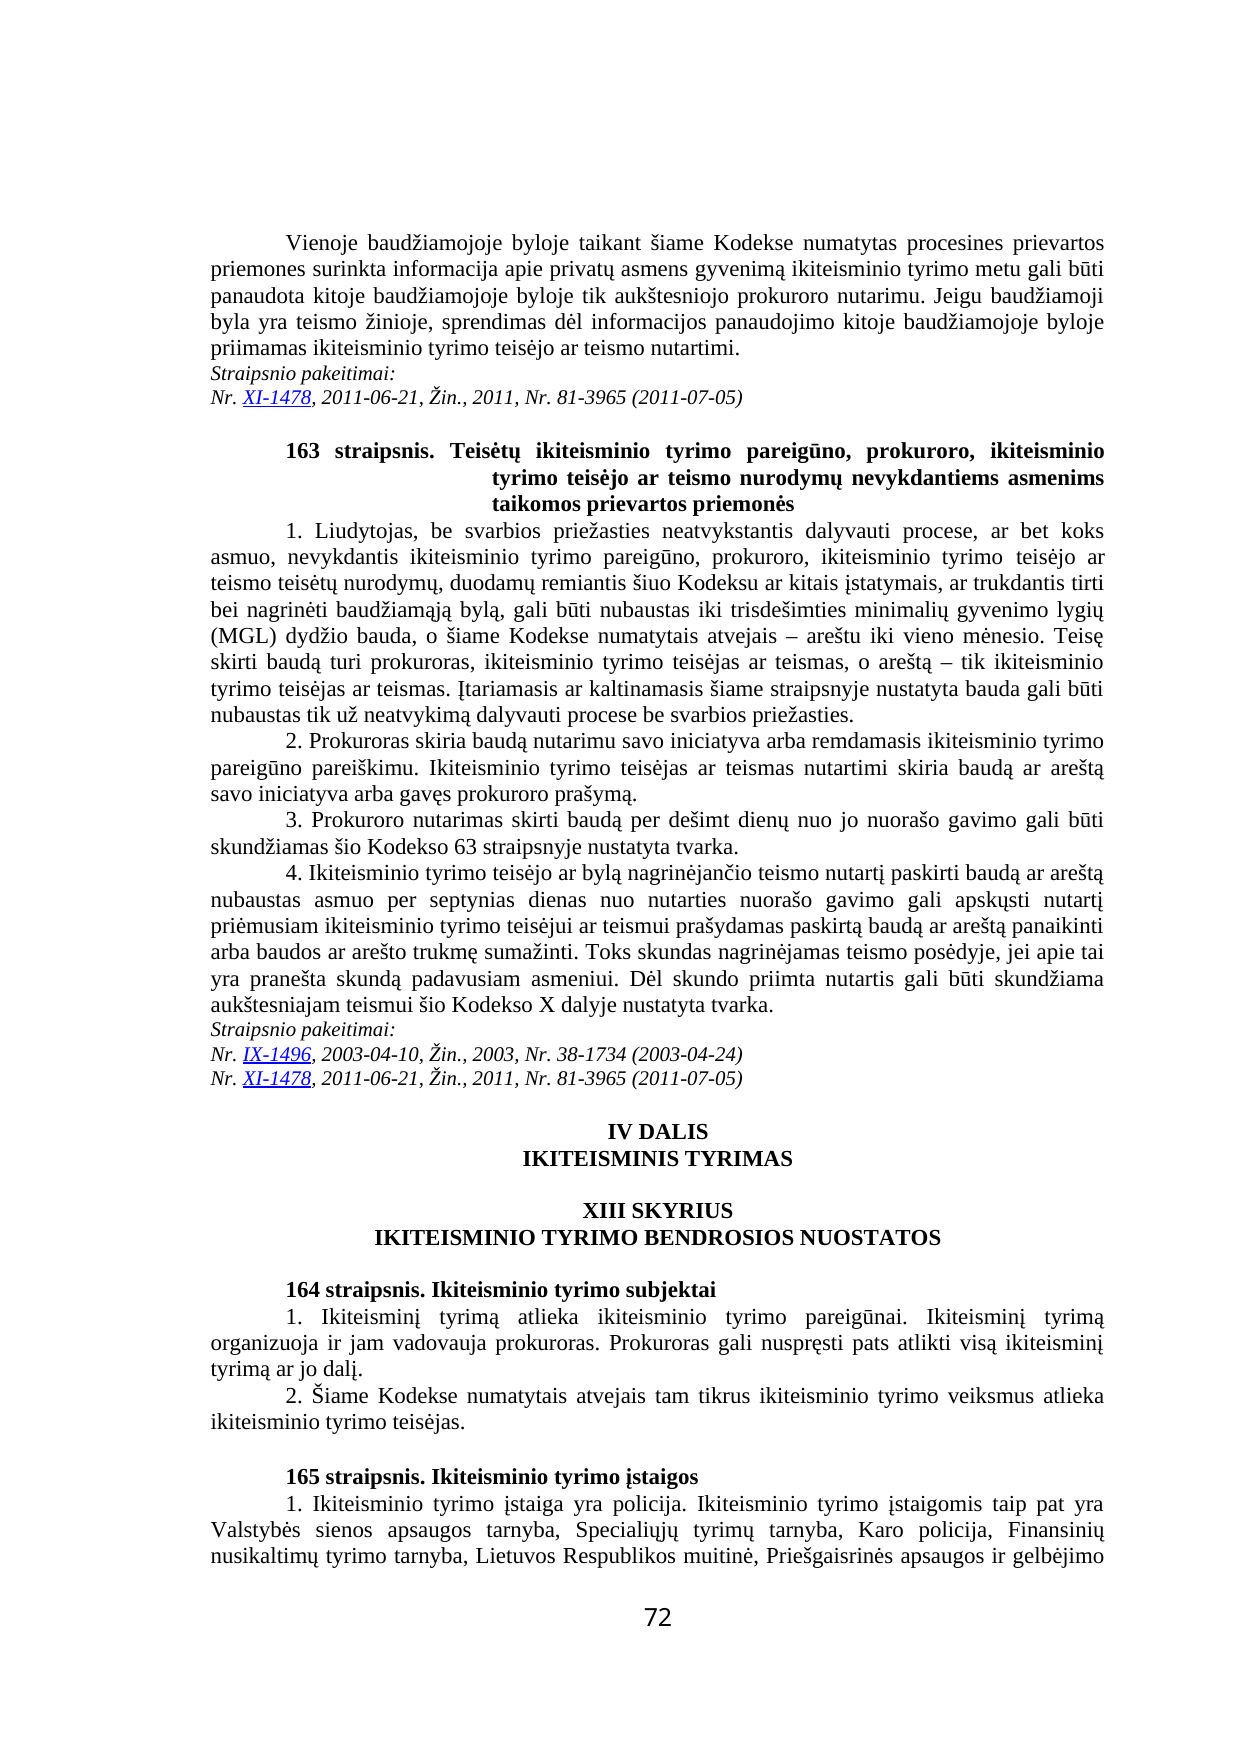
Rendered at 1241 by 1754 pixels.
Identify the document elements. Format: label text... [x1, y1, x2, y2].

text XIII skyrius [210, 1197, 1105, 1224]
text 2. Prokuroras skiria baudą nutarimu savo iniciatyva arba remdamasis ikiteisminio tyrimo pareigūno pareiškimu. Ikiteisminio tyrimo teisėjas ar teismas nutartimi skiria baudą ar areštą savo iniciatyva arba gavęs prokuroro prašymą. [210, 727, 1105, 807]
text Nr. XI-1478, 2011-06-21, Žin., 2011, Nr. 81-3965 (2011-07-05) [210, 1066, 1105, 1089]
text Ikiteisminis tyrimas [210, 1145, 1105, 1171]
text Straipsnio pakeitimai: [210, 361, 1105, 385]
text 165 straipsnis. Ikiteisminio tyrimo įstaigos [210, 1463, 1105, 1490]
text 1. Ikiteisminio tyrimo įstaiga yra policija. Ikiteisminio tyrimo įstaigomis taip pat yra Valstybės sienos apsaugos tarnyba, Specialiųjų tyrimų tarnyba, Karo policija, Finansinių nusikaltimų tyrimo tarnyba, Lietuvos Respublikos muitinė, Priešgaisrinės apsaugos ir gelbėjimo [210, 1490, 1105, 1569]
text 4. Ikiteisminio tyrimo teisėjo ar bylą nagrinėjančio teismo nutartį paskirti baudą ar areštą nubaustas asmuo per septynias dienas nuo nutarties nuorašo gavimo gali apskųsti nutartį priėmusiam ikiteisminio tyrimo teisėjui ar teismui prašydamas paskirtą baudą ar areštą panaikinti arba baudos ar arešto trukmę sumažinti. Toks skundas nagrinėjamas teismo posėdyje, jei apie tai yra pranešta skundą padavusiam asmeniui. Dėl skundo priimta nutartis gali būti skundžiama aukštesniajam teismui šio Kodekso X dalyje nustatyta tvarka. [210, 859, 1105, 1017]
text Vienoje baudžiamojoje byloje taikant šiame Kodekse numatytas procesines prievartos priemones surinkta informacija apie privatų asmens gyvenimą ikiteisminio tyrimo metu gali būti panaudota kitoje baudžiamojoje byloje tik aukštesniojo prokuroro nutarimu. Jeigu baudžiamoji byla yra teismo žinioje, sprendimas dėl informacijos panaudojimo kitoje baudžiamojoje byloje priimamas ikiteisminio tyrimo teisėjo ar teismo nutartimi. [210, 229, 1105, 361]
text 3. Prokuroro nutarimas skirti baudą per dešimt dienų nuo jo nuorašo gavimo gali būti skundžiamas šio Kodekso 63 straipsnyje nustatyta tvarka. [210, 807, 1105, 859]
text 2. Šiame Kodekse numatytais atvejais tam tikrus ikiteisminio tyrimo veiksmus atlieka ikiteisminio tyrimo teisėjas. [210, 1382, 1105, 1434]
text 163 straipsnis. Teisėtų ikiteisminio tyrimo pareigūno, prokuroro, ikiteisminio tyrimo teisėjo ar teismo nurodymų nevykdantiems asmenims taikomos prievartos priemonės [285, 438, 1105, 517]
text 164 straipsnis. Ikiteisminio tyrimo subjektai [210, 1276, 1105, 1303]
text Nr. IX-1496, 2003-04-10, Žin., 2003, Nr. 38-1734 (2003-04-24) [210, 1041, 1105, 1066]
text Straipsnio pakeitimai: [210, 1017, 1105, 1041]
text Nr. XI-1478, 2011-06-21, Žin., 2011, Nr. 81-3965 (2011-07-05) [210, 385, 1105, 409]
text 1. Liudytojas, be svarbios priežasties neatvykstantis dalyvauti procese, ar bet koks asmuo, nevykdantis ikiteisminio tyrimo pareigūno, prokuroro, ikiteisminio tyrimo teisėjo ar teismo teisėtų nurodymų, duodamų remiantis šiuo Kodeksu ar kitais įstatymais, ar trukdantis tirti bei nagrinėti baudžiamąją bylą, gali būti nubaustas iki trisdešimties minimalių gyvenimo lygių (MGL) dydžio bauda, o šiame Kodekse numatytais atvejais – areštu iki vieno mėnesio. Teisę skirti baudą turi prokuroras, ikiteisminio tyrimo teisėjas ar teismas, o areštą – tik ikiteisminio tyrimo teisėjas ar teismas. Įtariamasis ar kaltinamasis šiame straipsnyje nustatyta bauda gali būti nubaustas tik už neatvykimą dalyvauti procese be svarbios priežasties. [210, 517, 1105, 727]
text IV dalis [210, 1118, 1105, 1145]
text 1. Ikiteisminį tyrimą atlieka ikiteisminio tyrimo pareigūnai. Ikiteisminį tyrimą organizuoja ir jam vadovauja prokuroras. Prokuroras gali nuspręsti pats atlikti visą ikiteisminį tyrimą ar jo dalį. [210, 1303, 1105, 1382]
text Ikiteisminio tyrimo bendrosios nuostatos [210, 1224, 1105, 1250]
